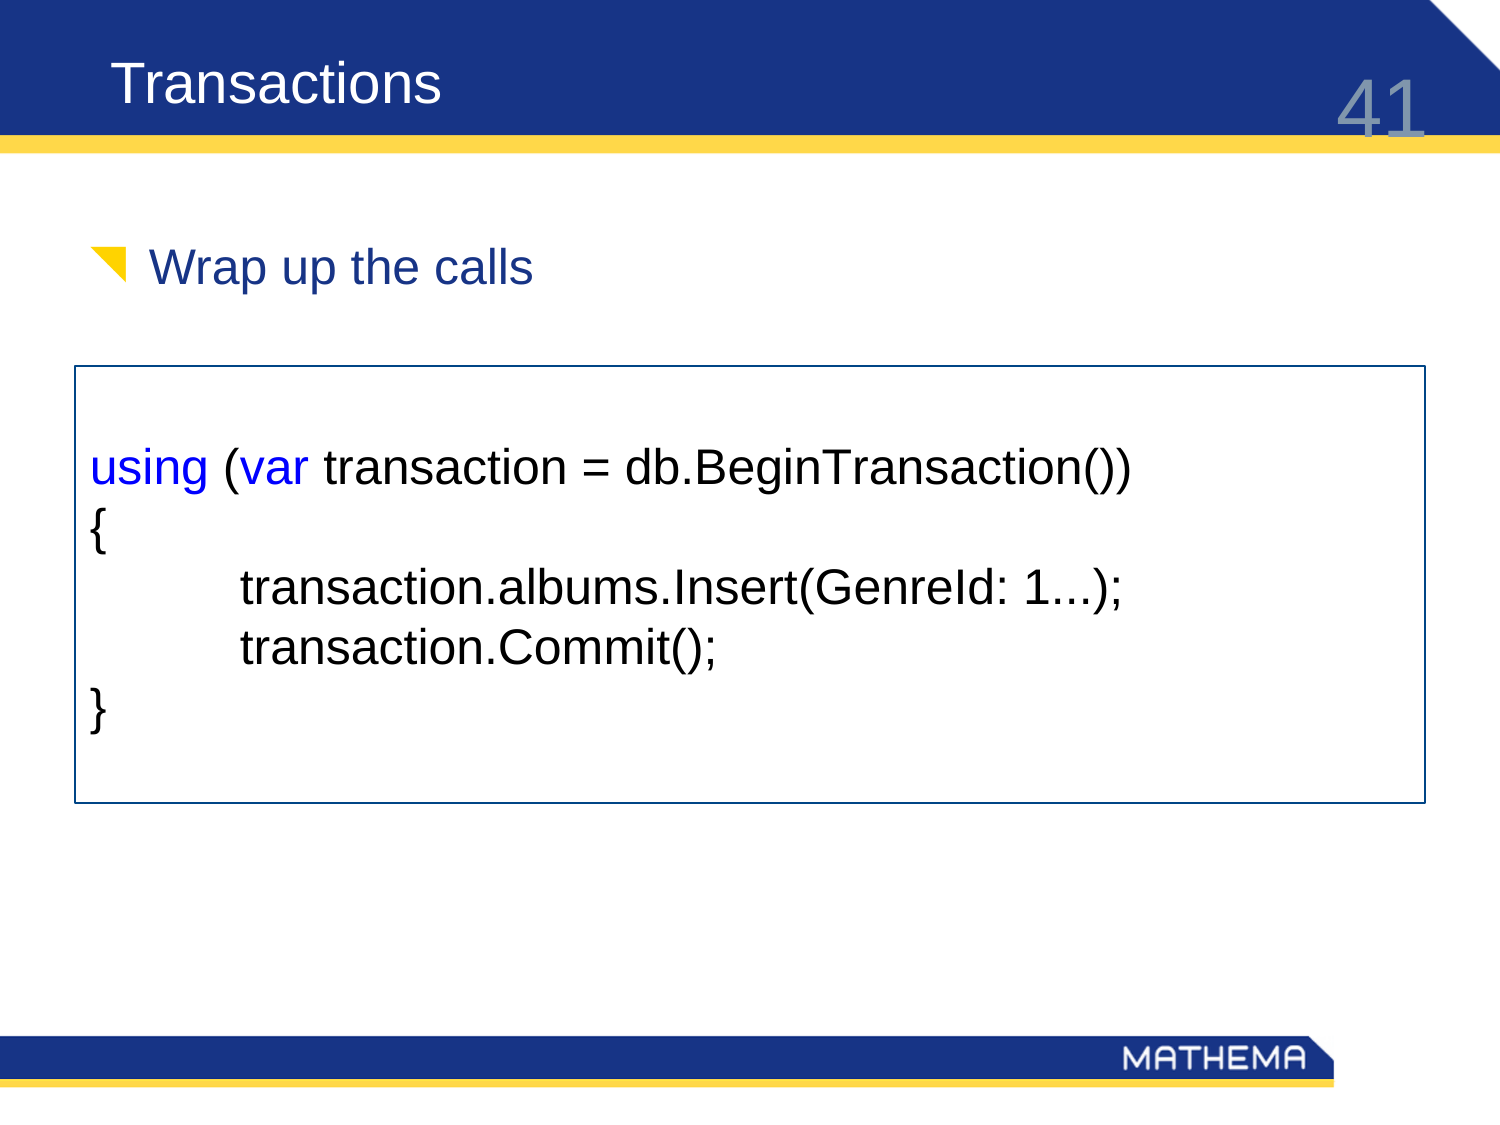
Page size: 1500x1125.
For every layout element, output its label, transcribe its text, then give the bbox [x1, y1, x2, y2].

picture [0, 0, 1500, 1125]
title Transactions [75, 0, 1426, 174]
list Wrap up the calls [75, 227, 1426, 970]
